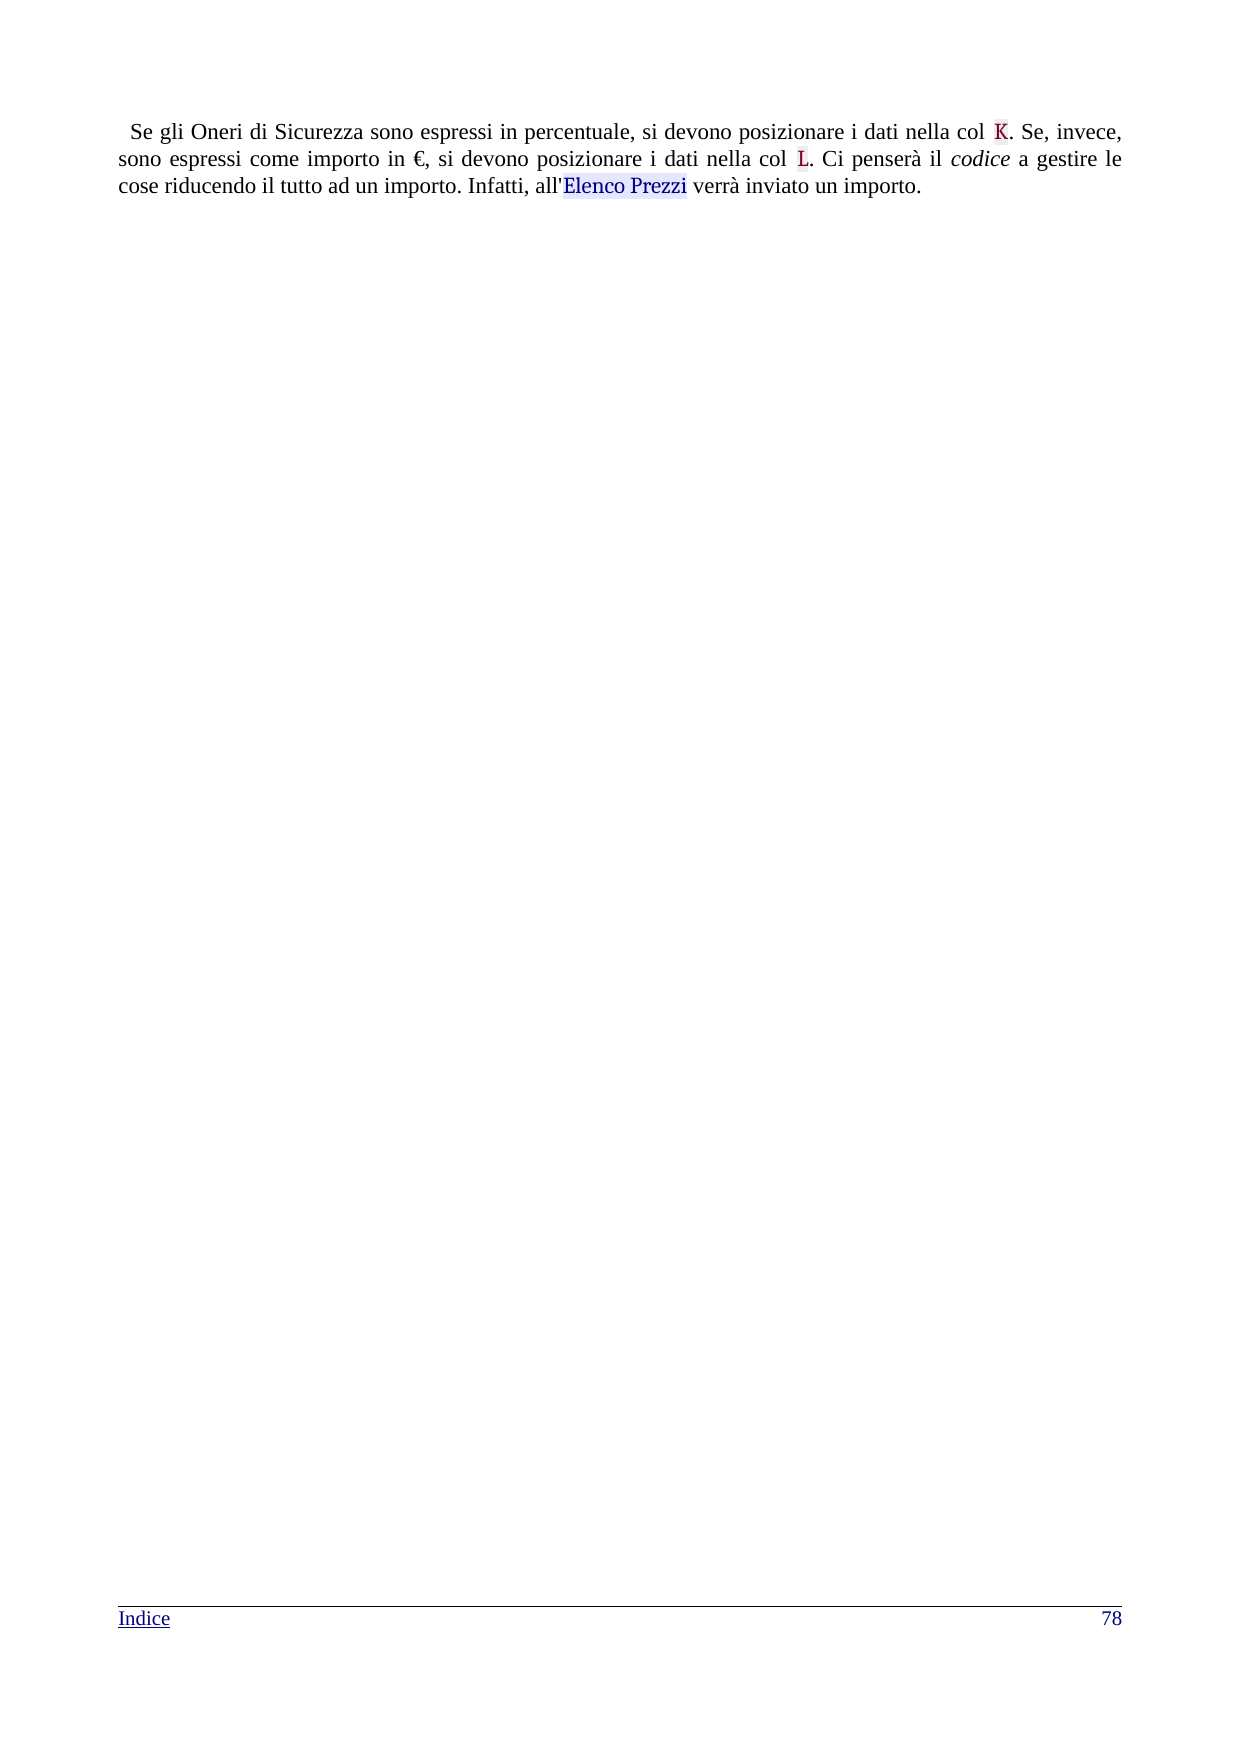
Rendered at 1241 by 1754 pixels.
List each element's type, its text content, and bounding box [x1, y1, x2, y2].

text Se gli Oneri di Sicurezza sono espressi in percentuale, si devono posizionare i dati nella col K. Se, invece, sono espressi come importo in €, si devono posizionare i dati nella col L. Ci penserà il codice a gestire le cose riducendo il tutto ad un importo. Infatti, all'Elenco Prezzi verrà inviato un importo. [118, 118, 1122, 199]
